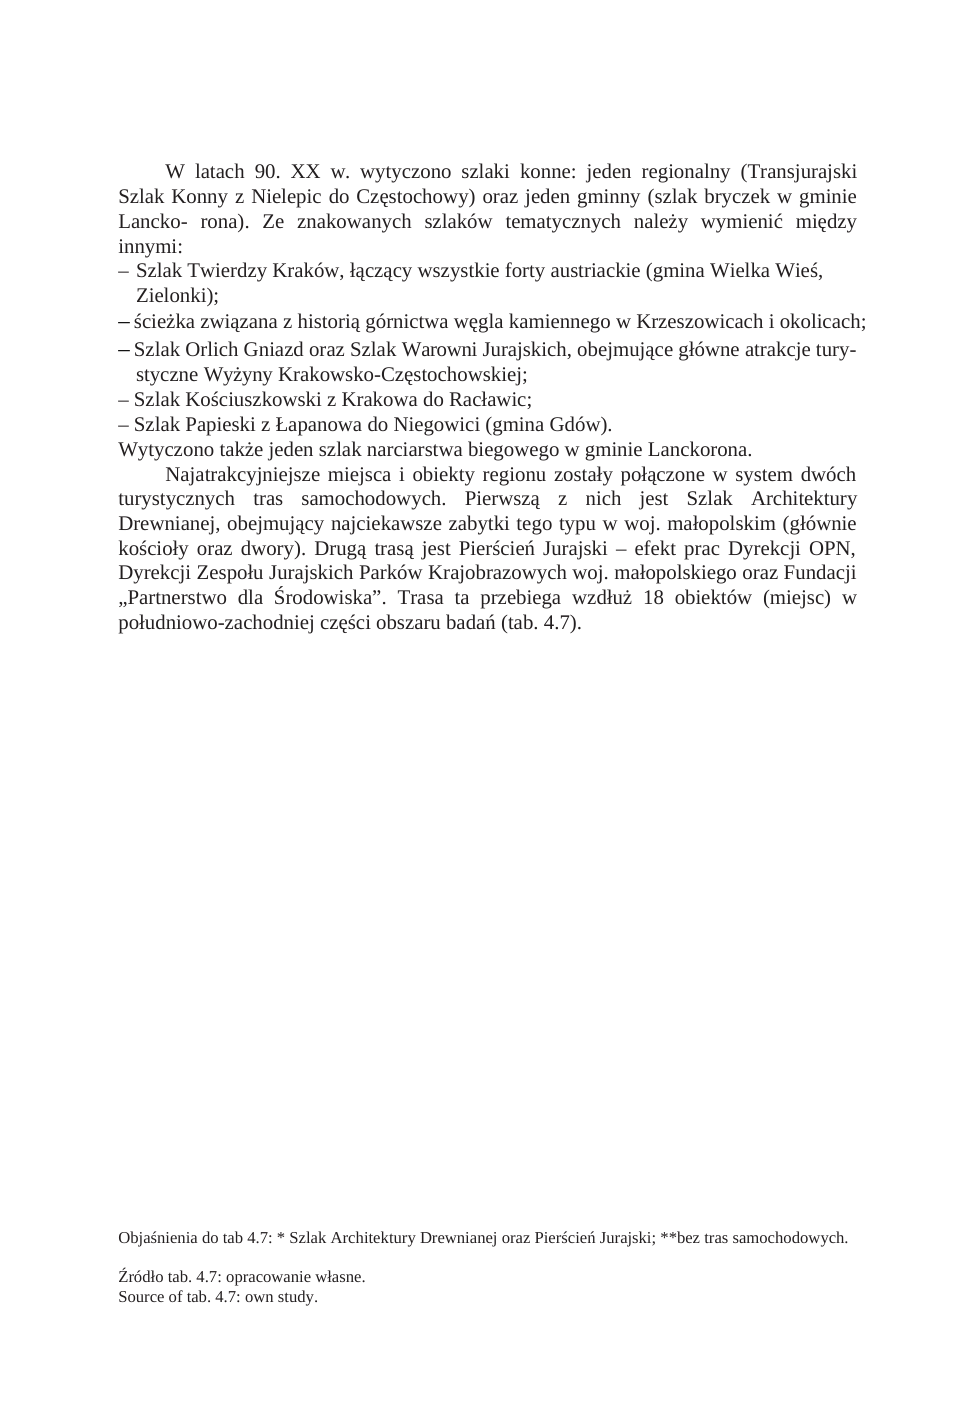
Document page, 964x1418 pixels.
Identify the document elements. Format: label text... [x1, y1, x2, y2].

list Szlak Kościuszkowski z Krakowa do Racławic; [118, 387, 870, 411]
text Wytyczono także jeden szlak narciarstwa biegowego w gminie Lanckorona. [118, 437, 870, 461]
list Szlak Twierdzy Kraków, łączący wszystkie forty austriackie (gmina Wielka Wieś, Zielonki); [118, 258, 858, 307]
text Najatrakcyjniejsze miejsca i obiekty regionu zostały połączone w system dwóch turystycznych tras samochodowych. Pierwszą z nich jest Szlak Architektury Drewnianej, obejmujący najciekawsze zabytki tego typu w woj. małopolskim (głównie kościoły oraz dwory). Drugą trasą jest Pierścień Jurajski – efekt prac Dyrekcji OPN, Dyrekcji Zespołu Jurajskich Parków Krajobrazowych woj. małopolskiego oraz Fundacji „Partnerstwo dla Środowiska”. Trasa ta przebiega wzdłuż 18 obiektów (miejsc) w południowo-zachodniej części obszaru badań (tab. 4.7). [118, 462, 857, 634]
text Objaśnienia do tab 4.7: * Szlak Architektury Drewnianej oraz Pierścień Jurajski; **bez tras samochodowych. Źródło tab. 4.7: opracowanie własne. [118, 1207, 851, 1286]
list Szlak Orlich Gniazd oraz Szlak Warowni Jurajskich, obejmujące główne atrakcje tury- styczne Wyżyny Krakowsko-Częstochowskiej; [118, 335, 857, 386]
text Source of tab. 4.7: own study. [118, 1287, 870, 1306]
list ścieżka związana z historią górnictwa węgla kamiennego w Krzeszowicach i okolicach; [118, 308, 870, 334]
text W latach 90. XX w. wytyczono szlaki konne: jeden regionalny (Transjurajski Szlak Konny z Nielepic do Częstochowy) oraz jeden gminny (szlak bryczek w gminie Lancko- rona). Ze znakowanych szlaków tematycznych należy wymienić między innymi: [118, 159, 857, 258]
list Szlak Papieski z Łapanowa do Niegowici (gmina Gdów). [118, 412, 870, 436]
